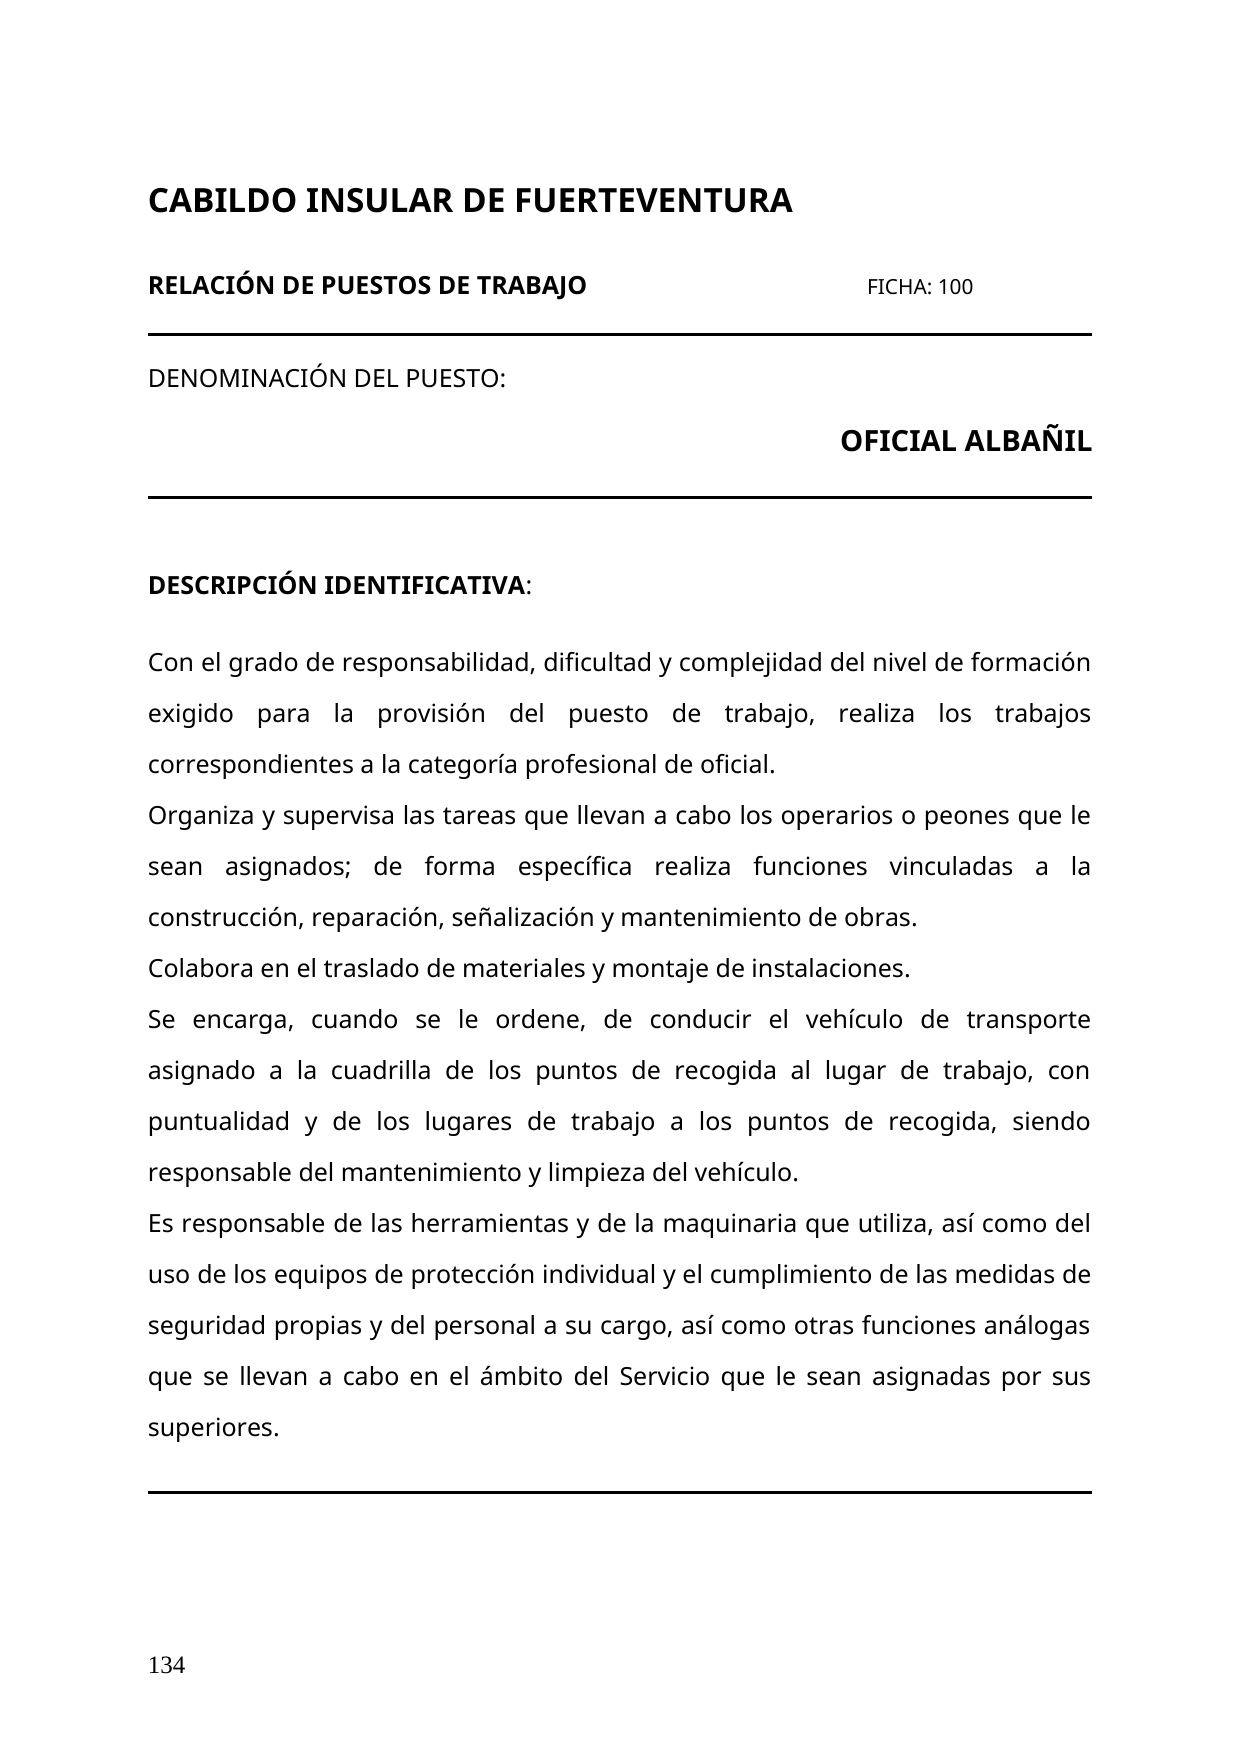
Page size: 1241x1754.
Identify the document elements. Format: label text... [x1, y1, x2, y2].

text Organiza y supervisa las tareas que llevan a cabo los operarios o peones que le sean asignados; de forma específica realiza funciones vinculadas a la construcción, reparación, señalización y mantenimiento de obras. [148, 797, 1092, 933]
text Colabora en el traslado de materiales y montaje de instalaciones. [148, 950, 1092, 984]
text Con el grado de responsabilidad, dificultad y complejidad del nivel de formación exigido para la provisión del puesto de trabajo, realiza los trabajos correspondientes a la categoría profesional de oficial. [148, 644, 1092, 780]
text DESCRIPCIÓN IDENTIFICATIVA: [148, 567, 1092, 602]
text CABILDO INSULAR DE FUERTEVENTURA [148, 177, 1092, 223]
text RELACIÓN DE PUESTOS DE TRABAJO FICHA: 100 [148, 268, 1092, 302]
text OFICIAL ALBAÑIL [177, 420, 1092, 459]
text Se encarga, cuando se le ordene, de conducir el vehículo de transporte asignado a la cuadrilla de los puntos de recogida al lugar de trabajo, con puntualidad y de los lugares de trabajo a los puntos de recogida, siendo responsable del mantenimiento y limpieza del vehículo. [148, 1001, 1092, 1189]
text Es responsable de las herramientas y de la maquinaria que utiliza, así como del uso de los equipos de protección individual y el cumplimiento de las medidas de seguridad propias y del personal a su cargo, así como otras funciones análogas que se llevan a cabo en el ámbito del Servicio que le sean asignadas por sus superiores. [148, 1206, 1092, 1444]
text DENOMINACIÓN DEL PUESTO: [148, 361, 1092, 395]
